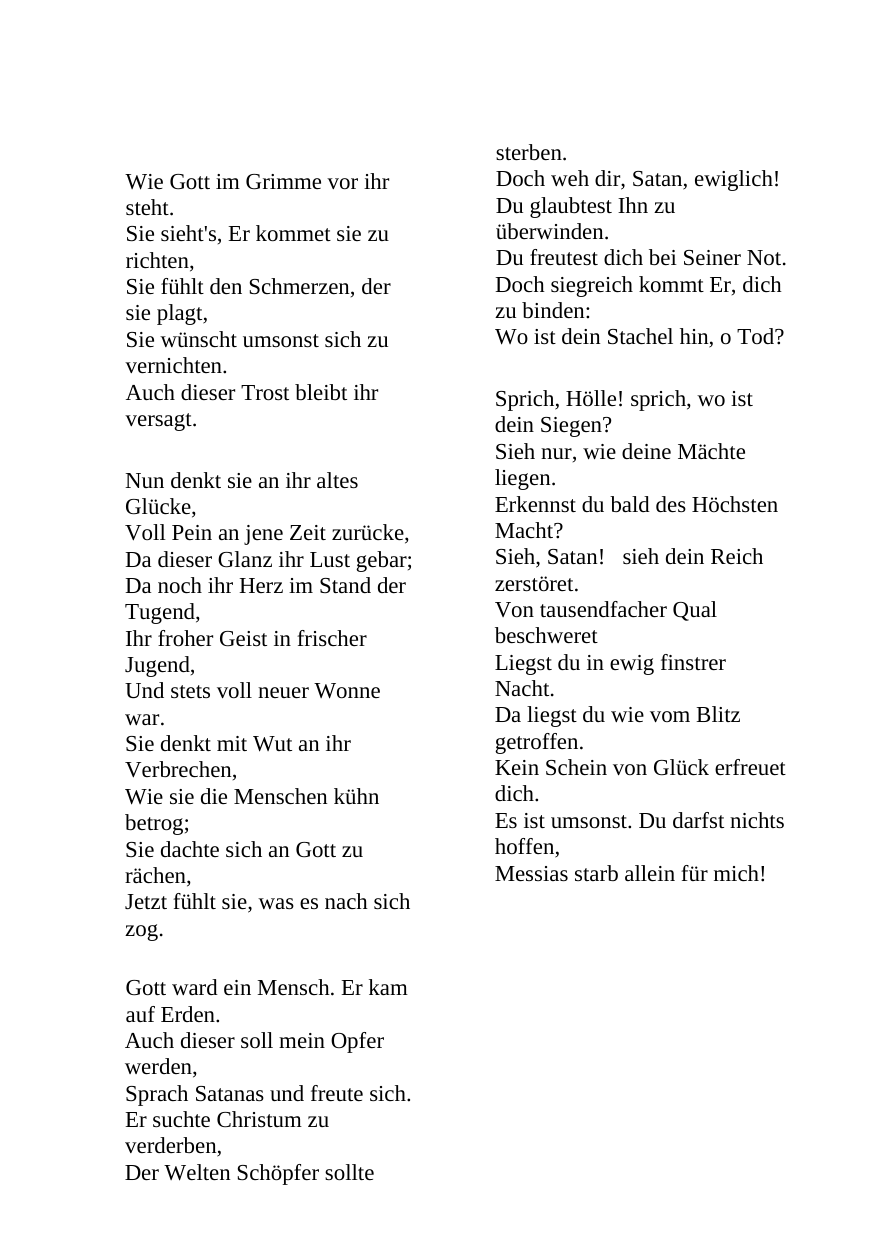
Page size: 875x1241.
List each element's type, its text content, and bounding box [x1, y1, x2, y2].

text Nun denkt sie an ihr altes Glücke, Voll Pein an jene Zeit zurücke, Da dieser Glanz ihr Lust gebar; Da noch ihr Herz im Stand der Tugend, Ihr froher Geist in frischer Jugend, Und stets voll neuer Wonne war. Sie denkt mit Wut an ihr Verbrechen, Wie sie die Menschen kühn betrog; Sie dachte sich an Gott zu rächen, Jetzt fühlt sie, was es nach sich zog. [125, 467, 419, 941]
text Wie Gott im Grimme vor ihr steht. Sie sieht's, Er kommet sie zu richten, Sie fühlt den Schmerzen, der sie plagt, Sie wünscht umsonst sich zu vernichten. Auch dieser Trost bleibt ihr versagt. [125, 168, 419, 431]
text Sprach Satanas und freute sich. [125, 1080, 419, 1106]
text Du glaubtest Ihn zu überwinden. [496, 192, 791, 244]
text Er suchte Christum zu verderben, [125, 1106, 419, 1159]
text Sprich, Hölle! sprich, wo ist dein Siegen? Sieh nur, wie deine Mächte liegen. Erkennst du bald des Höchsten Macht? Sieh, Satan! sieh dein Reich zerstöret. Von tausendfacher Qual beschweret Liegst du in ewig finstrer Nacht. Da liegst du wie vom Blitz getroffen. Kein Schein von Glück erfreuet dich. Es ist umsonst. Du darfst nichts hoffen, Messias starb allein für mich! [494, 385, 791, 886]
text Auch dieser soll mein Opfer werden, [124, 1027, 419, 1080]
text sterben. [496, 139, 791, 165]
text Gott ward ein Mensch. Er kam auf Erden. [125, 974, 419, 1027]
text Doch siegreich kommt Er, dich zu binden: [495, 271, 791, 323]
text Wo ist dein Stachel hin, o Tod? [495, 323, 791, 350]
text Doch weh dir, Satan, ewiglich! [496, 165, 791, 192]
text Du freutest dich bei Seiner Not. [496, 244, 791, 271]
text Der Welten Schöpfer sollte [124, 1159, 419, 1185]
